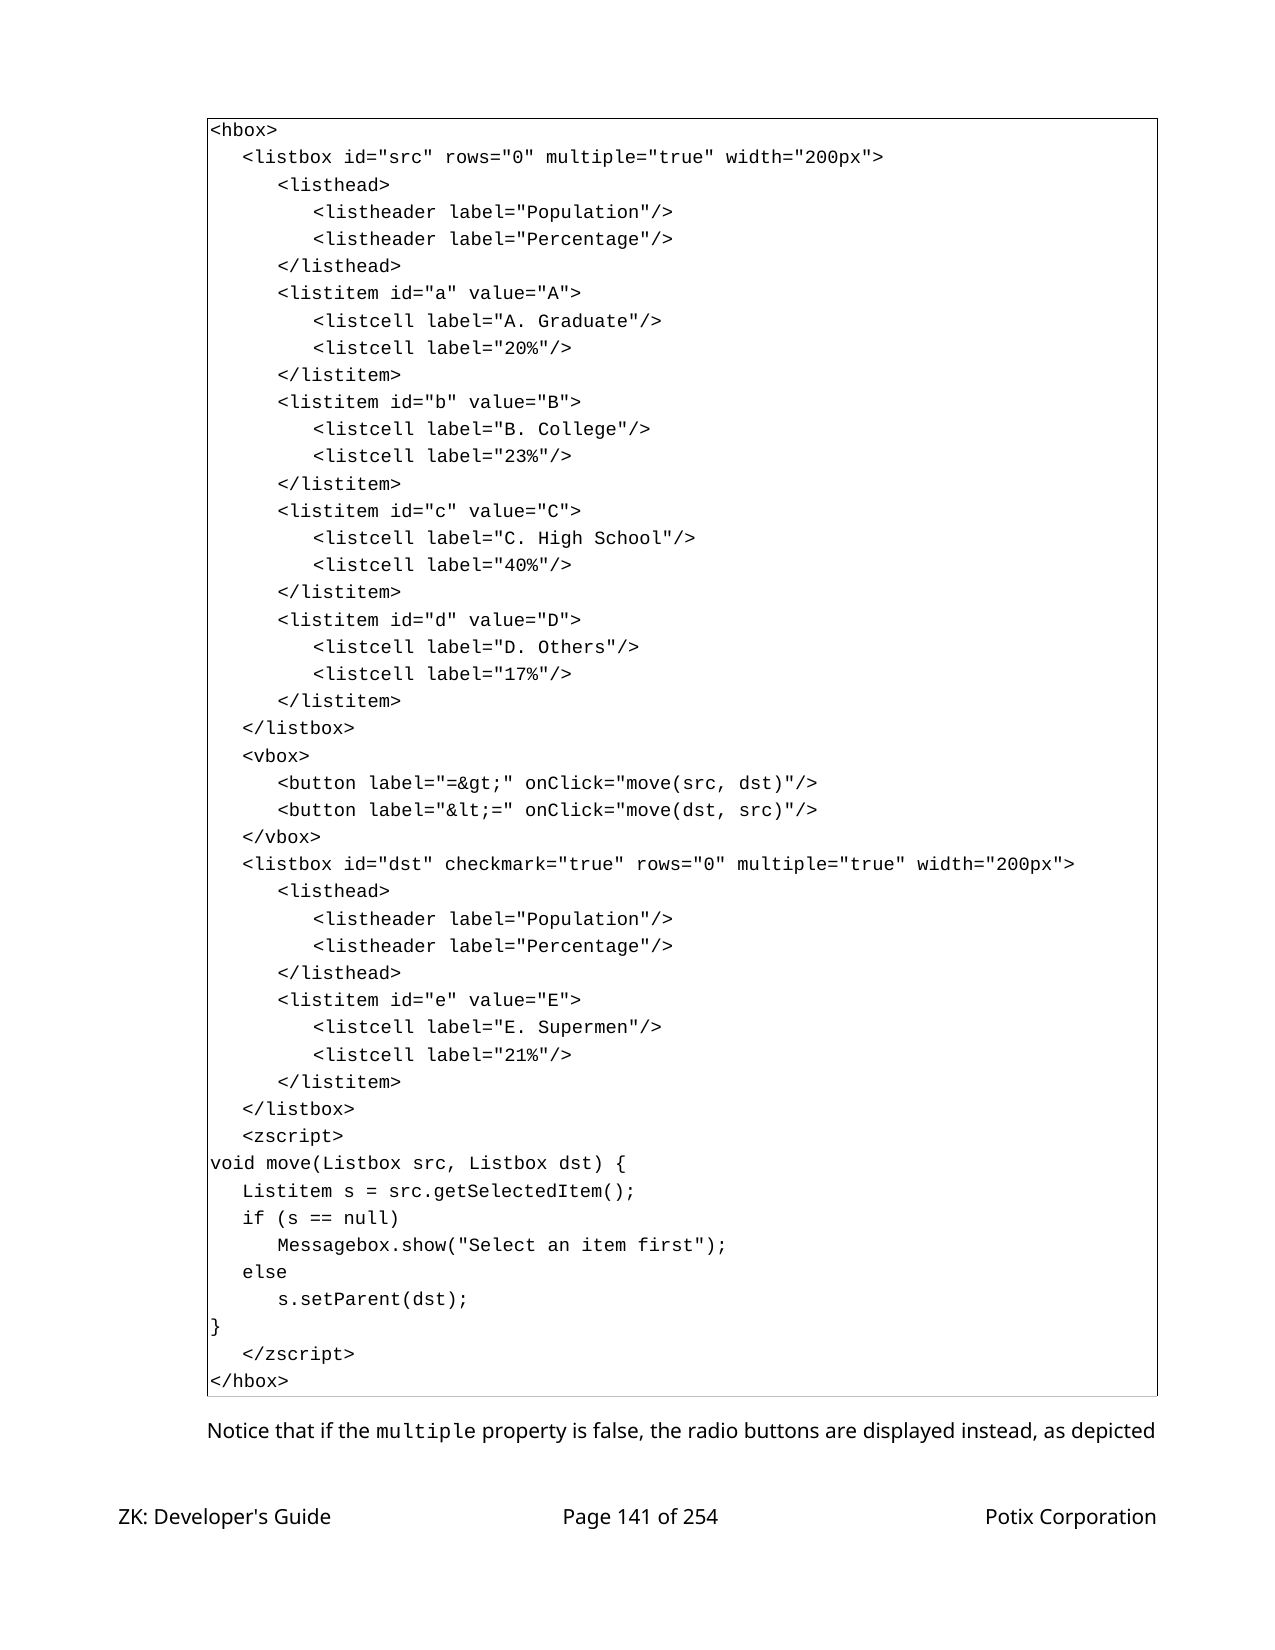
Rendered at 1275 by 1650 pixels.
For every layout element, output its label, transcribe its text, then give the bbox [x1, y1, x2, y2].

text </zscript> [208, 1342, 1157, 1366]
text Listitem s = src.getSelectedItem(); [208, 1178, 1157, 1203]
text <listitem id="c" value="C"> [208, 499, 1157, 523]
text <listcell label="A. Graduate"/> [208, 308, 1157, 333]
text <listcell label="40%"/> [208, 553, 1157, 577]
text <listcell label="E. Supermen"/> [208, 1015, 1157, 1039]
text else [208, 1260, 1157, 1284]
text </listitem> [208, 689, 1157, 713]
text Notice that if the multiple property is false, the radio buttons are displayed instead, as depicted [207, 1417, 1157, 1445]
text if (s == null) [208, 1206, 1157, 1230]
text </listitem> [208, 363, 1157, 387]
text </listhead> [208, 254, 1157, 278]
text <listbox id="src" rows="0" multiple="true" width="200px"> [208, 145, 1157, 169]
text </listitem> [208, 1070, 1157, 1094]
text <listitem id="e" value="E"> [208, 988, 1157, 1012]
text <button label="=&gt;" onClick="move(src, dst)"/> [208, 771, 1157, 795]
text <listitem id="a" value="A"> [208, 281, 1157, 306]
text <listcell label="C. High School"/> [208, 526, 1157, 550]
text </listitem> [208, 580, 1157, 604]
text </listitem> [208, 472, 1157, 496]
text <listcell label="23%"/> [208, 444, 1157, 469]
text <listcell label="21%"/> [208, 1042, 1157, 1067]
text </listbox> [208, 1097, 1157, 1121]
text <listbox id="dst" checkmark="true" rows="0" multiple="true" width="200px"> [208, 852, 1157, 876]
text <listhead> [208, 172, 1157, 197]
text <listcell label="D. Others"/> [208, 635, 1157, 659]
text } [208, 1314, 1157, 1339]
text <listitem id="d" value="D"> [208, 607, 1157, 632]
text <listhead> [208, 879, 1157, 904]
text <listitem id="b" value="B"> [208, 390, 1157, 414]
text <listheader label="Percentage"/> [208, 934, 1157, 958]
text <listcell label="B. College"/> [208, 417, 1157, 441]
text void move(Listbox src, Listbox dst) { [208, 1151, 1157, 1176]
text <listheader label="Population"/> [208, 200, 1157, 224]
text <listheader label="Population"/> [208, 907, 1157, 931]
text </listbox> [208, 716, 1157, 741]
text </vbox> [208, 825, 1157, 849]
text <listcell label="17%"/> [208, 662, 1157, 686]
text </listhead> [208, 961, 1157, 985]
text s.setParent(dst); [208, 1287, 1157, 1311]
text <vbox> [208, 743, 1157, 768]
text <hbox> [208, 119, 1157, 142]
text <button label="&lt;=" onClick="move(dst, src)"/> [208, 798, 1157, 822]
text </hbox> [208, 1369, 1157, 1396]
text Messagebox.show("Select an item first"); [208, 1233, 1157, 1257]
text <listcell label="20%"/> [208, 336, 1157, 360]
text <listheader label="Percentage"/> [208, 227, 1157, 251]
text <zscript> [208, 1124, 1157, 1148]
